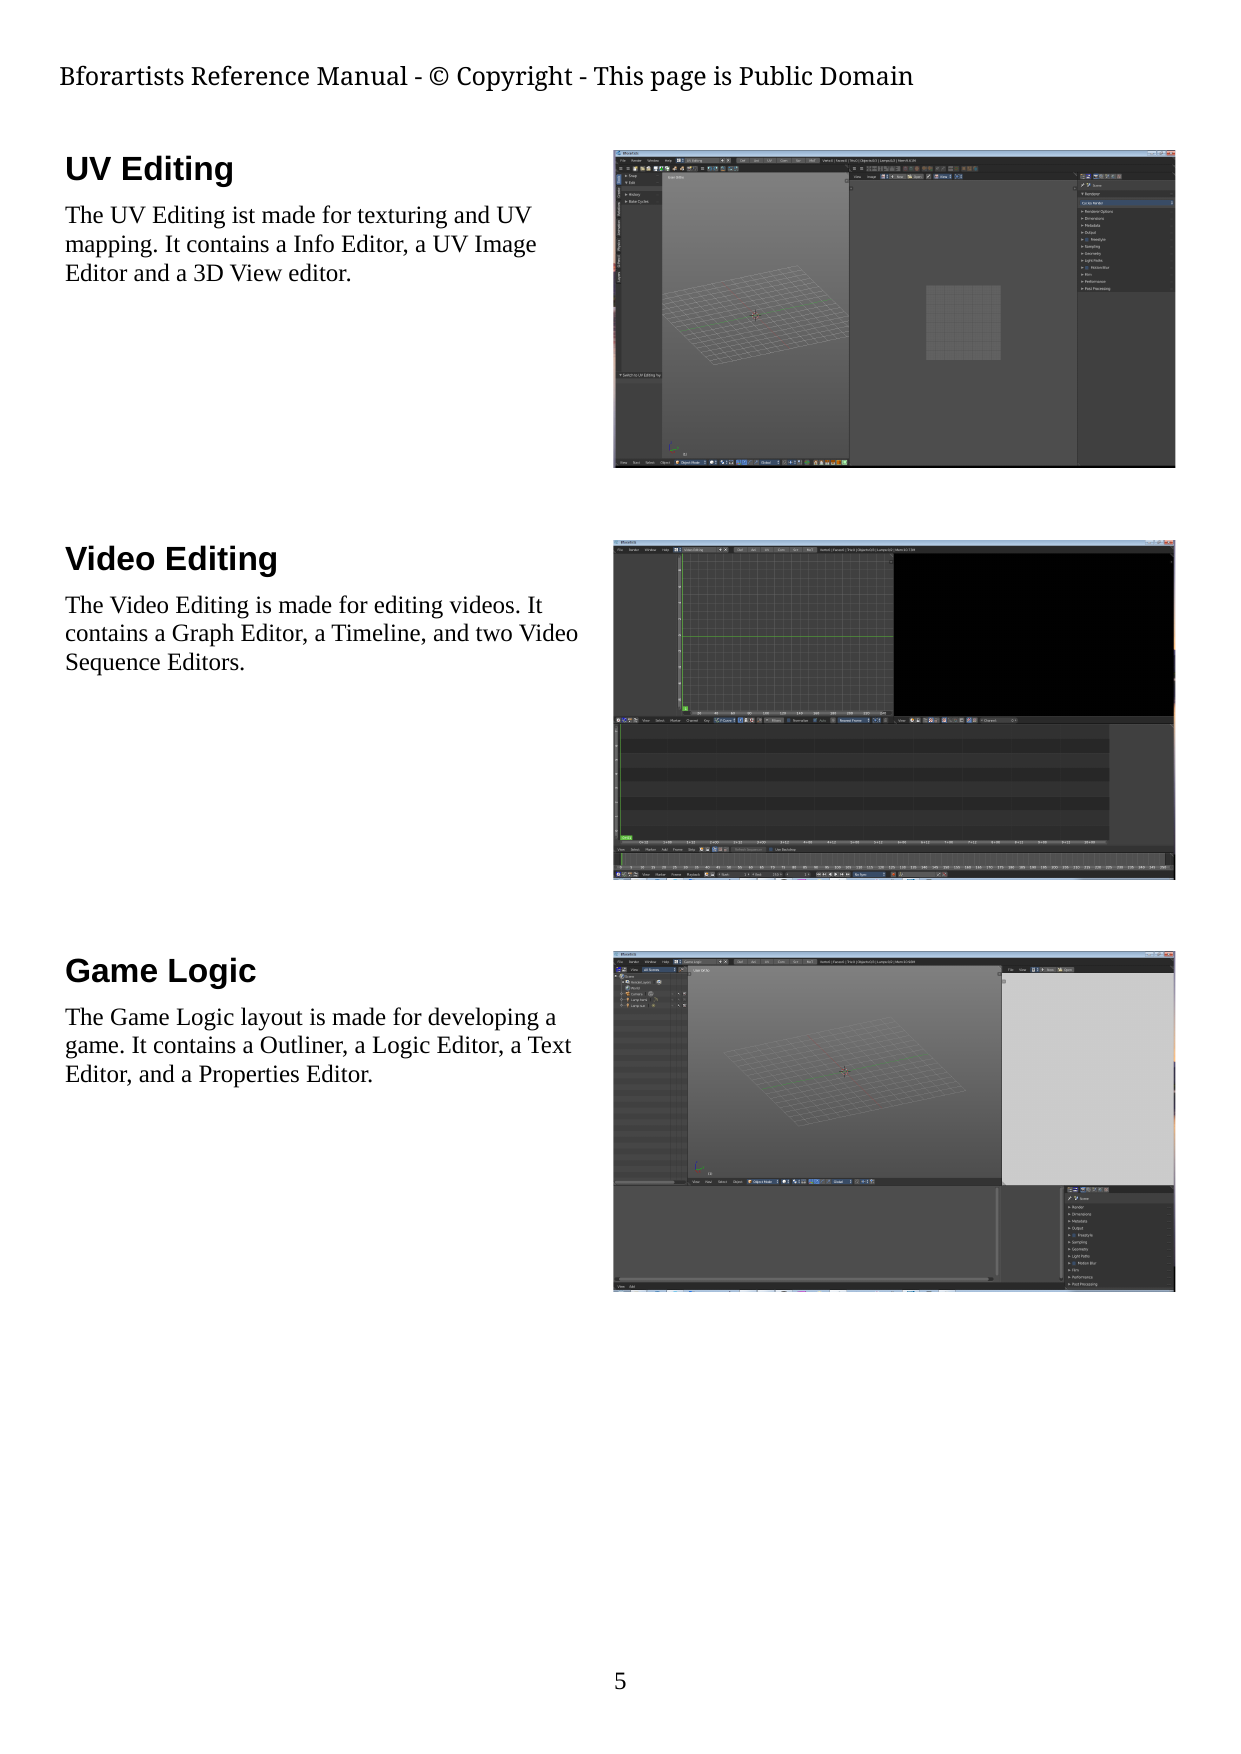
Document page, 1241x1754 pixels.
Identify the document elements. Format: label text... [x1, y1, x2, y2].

table_header UV Editing The UV Editing ist made for texturing and UV mapping. It contains a Info Editor, a UV Image Editor and a 3D View editor. [59, 123, 590, 512]
picture [613, 150, 1176, 468]
table_header [590, 123, 1181, 512]
picture [613, 540, 1176, 880]
table_cell Video Editing The Video Editing is made for editing videos. It contains a Graph Editor, a Timeline, and two Video Sequence Editors. [59, 512, 590, 924]
table_cell Game Logic The Game Logic layout is made for developing a game. It contains a Outliner, a Logic Editor, a Text Editor, and a Properties Editor. [59, 924, 590, 1336]
table_cell [590, 512, 1181, 924]
table_cell [590, 924, 1181, 1336]
picture [613, 951, 1176, 1292]
